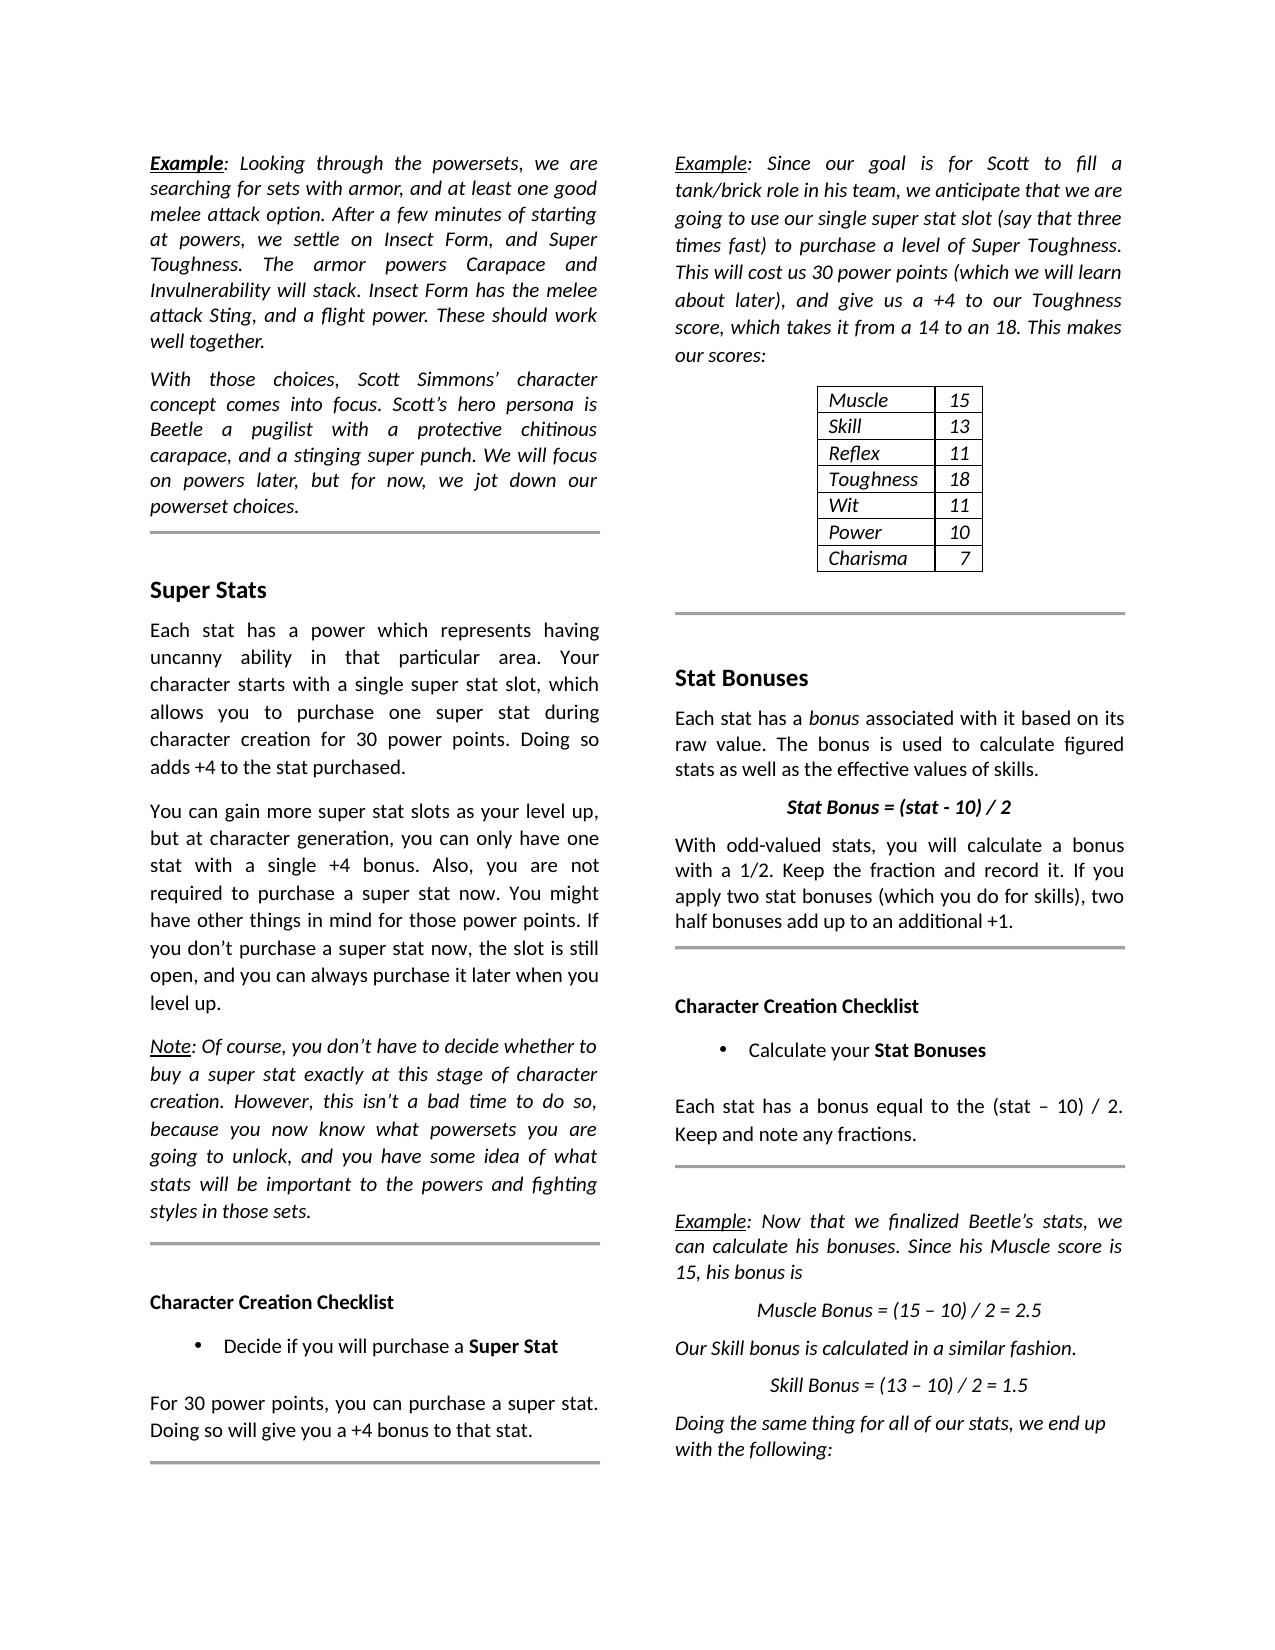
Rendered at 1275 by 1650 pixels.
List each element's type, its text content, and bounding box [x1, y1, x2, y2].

list Decide if you will purchase a Super Stat [194, 1333, 600, 1358]
text Each stat has a power which represents having uncanny ability in that particular area. Your character starts with a single super stat slot, which allows you to purchase one super stat during character creation for 30 power points. Doing so adds +4 to the stat purchased. [150, 617, 600, 779]
text Muscle Bonus = (15 – 10) / 2 = 2.5 [675, 1297, 1125, 1322]
table_cell 13 [936, 413, 982, 439]
table_cell 10 [936, 519, 982, 544]
table_header Muscle [818, 387, 934, 412]
text Example: Now that we finalized Beetle’s stats, we can calculate his bonuses. Since his Muscle score is 15, his bonus is [675, 1208, 1125, 1284]
subtitle Example: Looking through the powersets, we are searching for sets with armor, and at least one good melee attack option. After a few minutes of starting at powers, we settle on Insect Form, and Super Toughness. The armor powers Carapace and Invulnerability will stack. Insect Form has the melee attack Sting, and a flight power. These should work well together. [150, 150, 600, 353]
table_cell Wit [818, 493, 934, 518]
table_cell 11 [936, 440, 982, 465]
subtitle Stat Bonuses [675, 662, 1125, 693]
text Example: Since our goal is for Scott to fill a tank/brick role in his team, we anticipate that we are going to use our single super stat slot (say that three times fast) to purchase a level of Super Toughness. This will cost us 30 power points (which we will learn about later), and give us a +4 to our Toughness score, which takes it from a 14 to an 18. This makes our scores: [675, 150, 1125, 367]
text Stat Bonus = (stat - 10) / 2 [675, 794, 1125, 819]
text Character Creation Checklist [675, 993, 1125, 1018]
text Character Creation Checklist [150, 1289, 600, 1314]
table_cell Skill [818, 413, 934, 439]
text Skill Bonus = (13 – 10) / 2 = 1.5 [675, 1373, 1125, 1398]
table_cell Charisma [818, 546, 934, 571]
text Doing the same thing for all of our stats, we end up with the following: [675, 1411, 1125, 1461]
text Our Skill bonus is calculated in a similar fashion. [675, 1335, 1125, 1360]
table_cell 7 [936, 546, 982, 571]
table_header 15 [936, 387, 982, 412]
table_cell Reflex [818, 440, 934, 465]
list Calculate your Stat Bonuses [719, 1037, 1125, 1062]
table_cell 11 [936, 493, 982, 518]
text Each stat has a bonus equal to the (stat – 10) / 2. Keep and note any fractions. [675, 1094, 1125, 1146]
text Note: Of course, you don’t have to decide whether to buy a super stat exactly at this stage of character creation. However, this isn’t a bad time to do so, because you now know what powersets you are going to unlock, and you have some idea of what stats will be important to the powers and fighting styles in those sets. [150, 1034, 600, 1223]
text You can gain more super stat slots as your level up, but at character generation, you can only have one stat with a single +4 bonus. Also, you are not required to purchase a super stat now. You might have other things in mind for those power points. If you don’t purchase a super stat now, the slot is still open, and you can always purchase it later when you level up. [150, 798, 600, 1015]
table_cell Power [818, 519, 934, 544]
text For 30 power points, you can purchase a super stat. Doing so will give you a +4 bonus to that stat. [150, 1390, 600, 1442]
table_cell Toughness [818, 466, 934, 492]
text Super Stats [150, 574, 600, 604]
text With odd-valued stats, you will calculate a bonus with a 1/2. Keep the fraction and record it. If you apply two stat bonuses (which you do for skills), two half bonuses add up to an additional +1. [675, 832, 1125, 934]
text Each stat has a bonus associated with it based on its raw value. The bonus is used to calculate figured stats as well as the effective values of skills. [675, 705, 1125, 782]
table_cell 18 [936, 466, 982, 492]
text With those choices, Scott Simmons’ character concept comes into focus. Scott’s hero persona is Beetle a pugilist with a protective chitinous carapace, and a stinging super punch. We will focus on powers later, but for now, we jot down our powerset choices. [150, 366, 600, 518]
